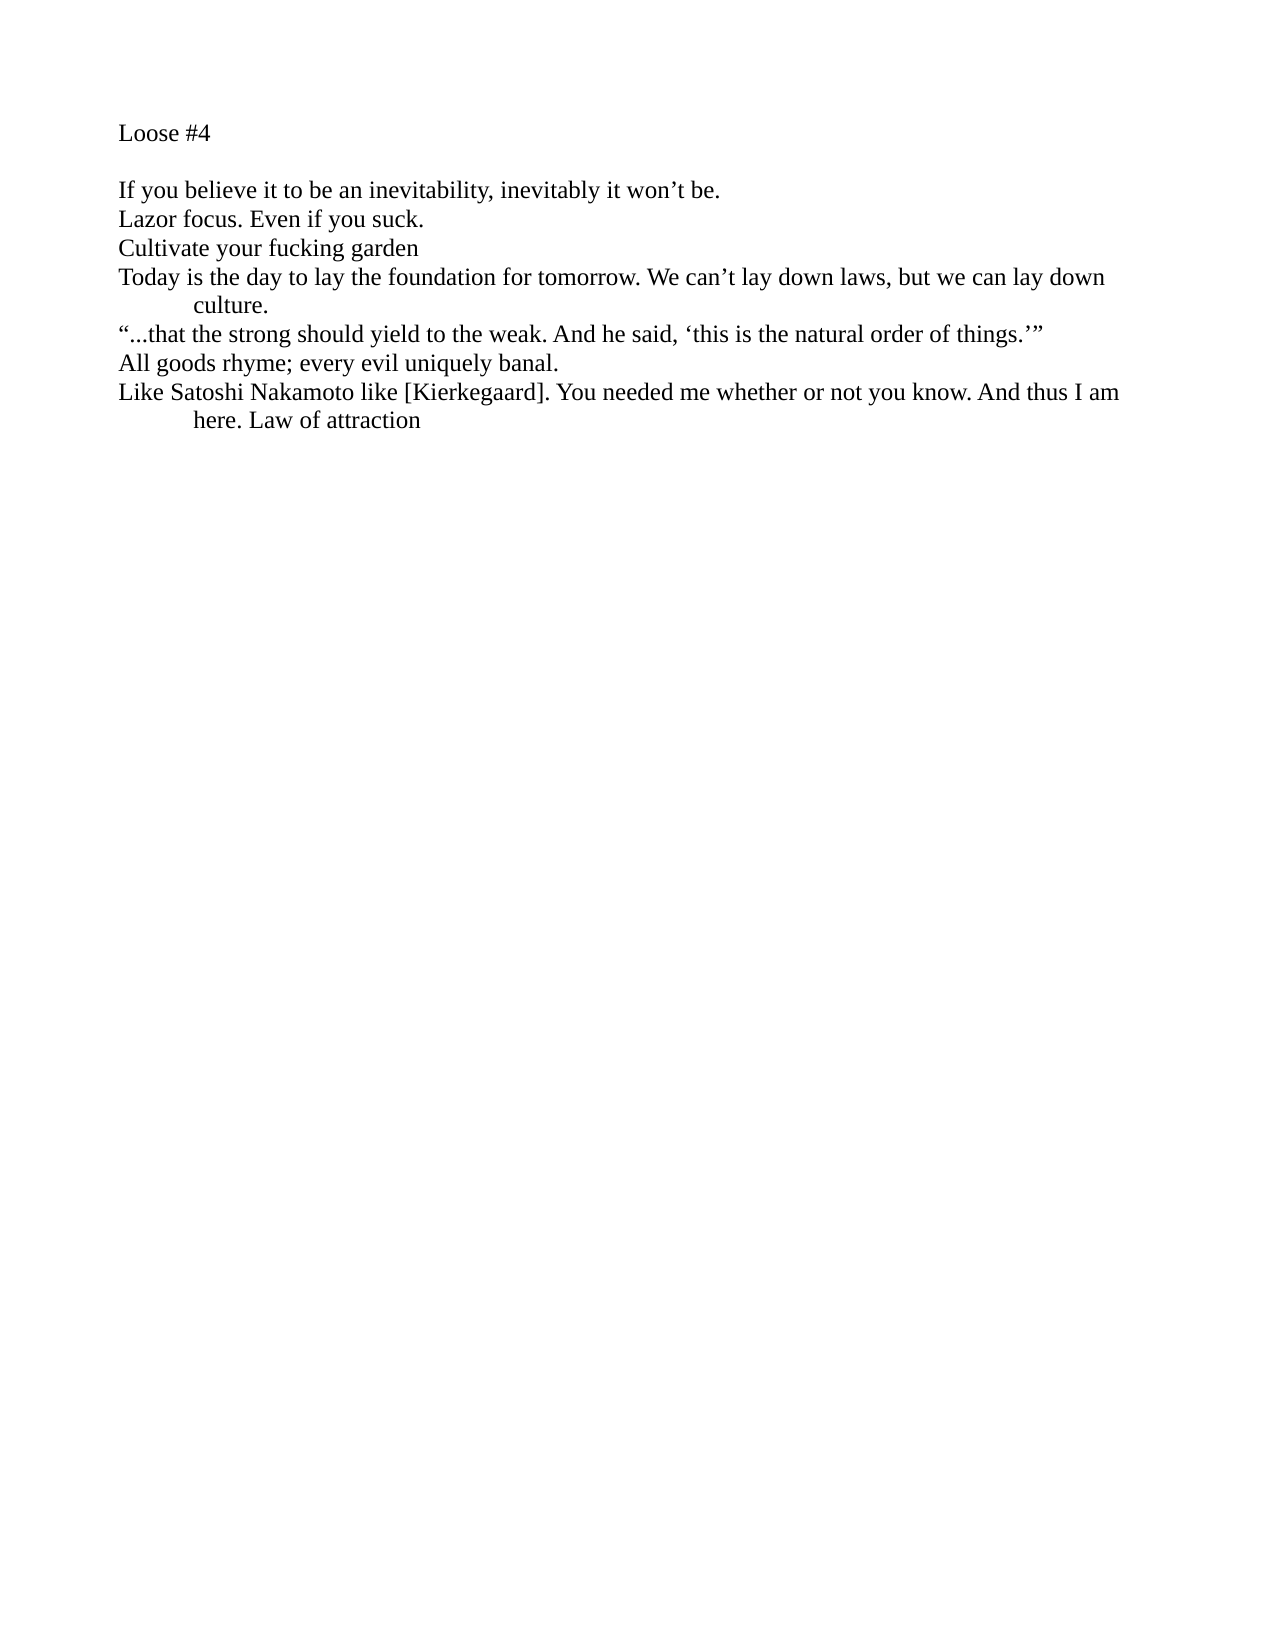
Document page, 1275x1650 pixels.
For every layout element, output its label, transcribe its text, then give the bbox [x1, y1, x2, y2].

text Loose #4 [118, 118, 1157, 147]
text All goods rhyme; every evil uniquely banal. [118, 348, 1157, 377]
text Cultivate your fucking garden [118, 233, 1157, 262]
text If you believe it to be an inevitability, inevitably it won’t be. [118, 176, 1157, 204]
text Like Satoshi Nakamoto like [Kierkegaard]. You needed me whether or not you know. And thus I am here. Law of attraction [118, 377, 1157, 434]
text Lazor focus. Even if you suck. [118, 204, 1157, 233]
text “...that the strong should yield to the weak. And he said, ‘this is the natural order of things.’” [118, 319, 1157, 348]
text Today is the day to lay the foundation for tomorrow. We can’t lay down laws, but we can lay down culture. [118, 262, 1157, 319]
